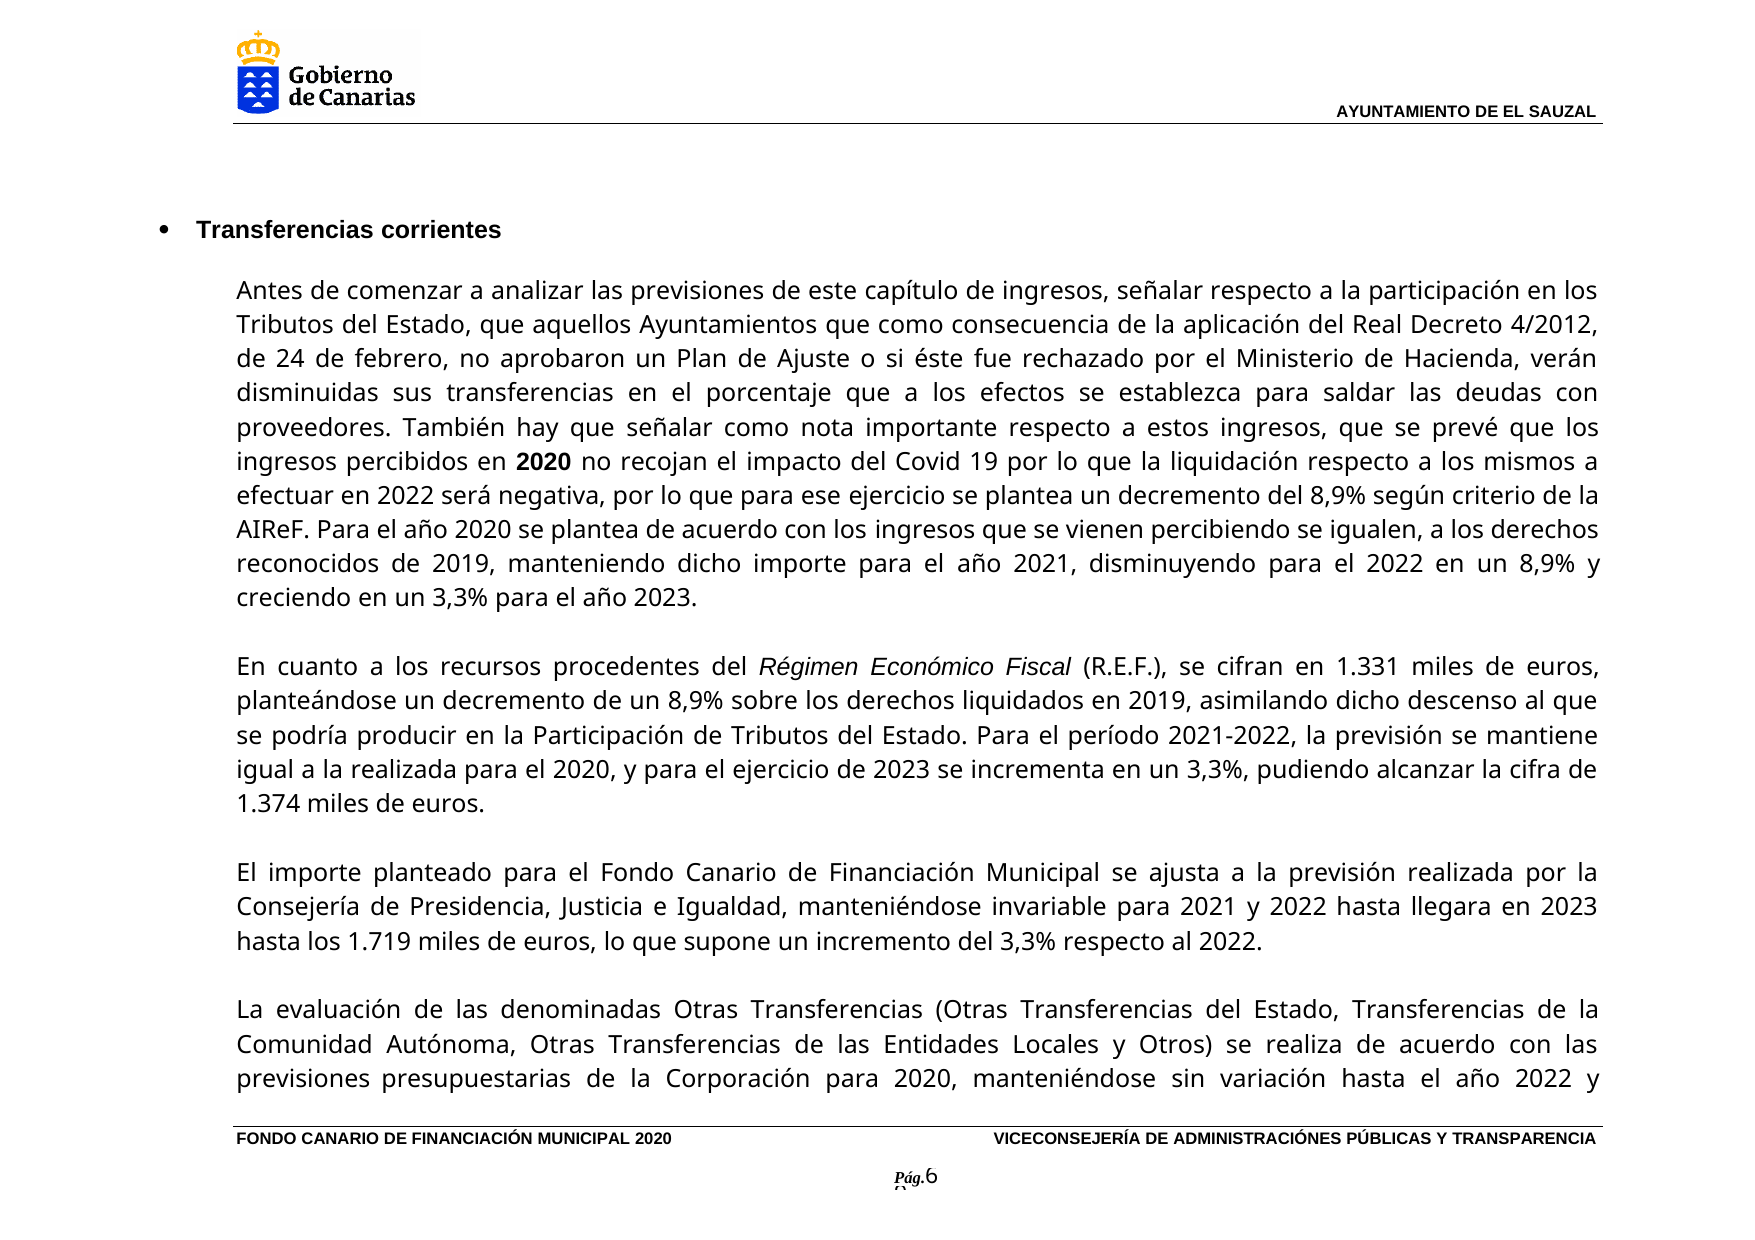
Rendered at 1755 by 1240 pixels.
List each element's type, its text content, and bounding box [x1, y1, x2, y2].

text La evaluación de las denominadas Otras Transferencias (Otras Transferencias del Estado, Transferencias de la Comunidad Autónoma, Otras Transferencias de las Entidades Locales y Otros) se realiza de acuerdo con las previsiones presupuestarias de la Corporación para 2020, manteniéndose sin variación hasta el año 2022 y [236, 992, 1600, 1095]
text En cuanto a los recursos procedentes del Régimen Económico Fiscal (R.E.F.), se cifran en 1.331 miles de euros, planteándose un decremento de un 8,9% sobre los derechos liquidados en 2019, asimilando dicho descenso al que se podría producir en la Participación de Tributos del Estado. Para el período 2021-2022, la previsión se mantiene igual a la realizada para el 2020, y para el ejercicio de 2023 se incrementa en un 3,3%, pudiendo alcanzar la cifra de 1.374 miles de euros. [236, 648, 1600, 820]
text Antes de comenzar a analizar las previsiones de este capítulo de ingresos, señalar respecto a la participación en los Tributos del Estado, que aquellos Ayuntamientos que como consecuencia de la aplicación del Real Decreto 4/2012, de 24 de febrero, no aprobaron un Plan de Ajuste o si éste fue rechazado por el Ministerio de Hacienda, verán disminuidas sus transferencias en el porcentaje que a los efectos se establezca para saldar las deudas con proveedores. También hay que señalar como nota importante respecto a estos ingresos, que se prevé que los ingresos percibidos en 2020 no recojan el impacto del Covid 19 por lo que la liquidación respecto a los mismos a efectuar en 2022 será negativa, por lo que para ese ejercicio se plantea un decremento del 8,9% según criterio de la AIReF. Para el año 2020 se plantea de acuerdo con los ingresos que se vienen percibiendo se igualen, a los derechos reconocidos de 2019, manteniendo dicho importe para el año 2021, disminuyendo para el 2022 en un 8,9% y creciendo en un 3,3% para el año 2023. [236, 273, 1600, 613]
list Transferencias corrientes [159, 215, 1639, 244]
text El importe planteado para el Fondo Canario de Financiación Municipal se ajusta a la previsión realizada por la Consejería de Presidencia, Justicia e Igualdad, manteniéndose invariable para 2021 y 2022 hasta llegara en 2023 hasta los 1.719 miles de euros, lo que supone un incremento del 3,3% respecto al 2022. [236, 854, 1600, 957]
